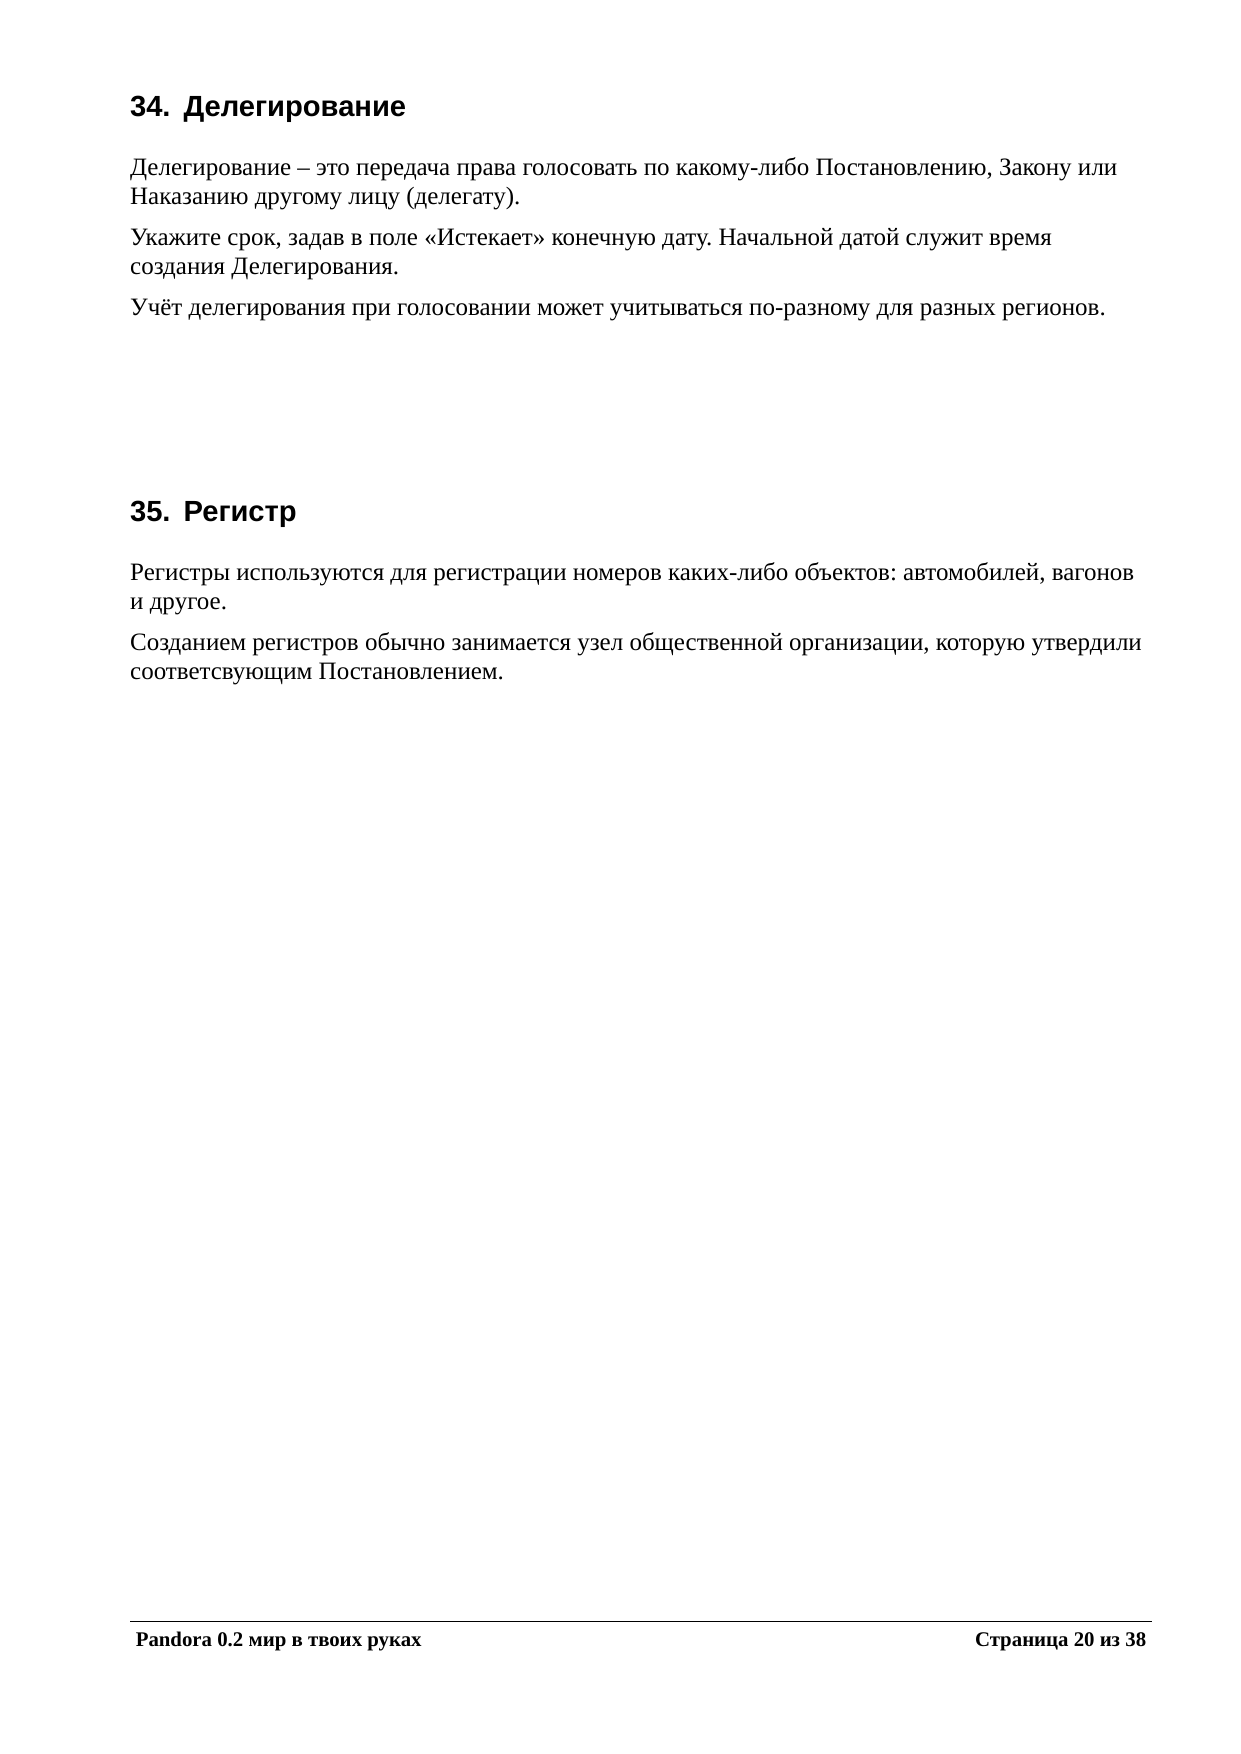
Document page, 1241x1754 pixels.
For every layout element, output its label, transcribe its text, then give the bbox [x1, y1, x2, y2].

text Делегирование – это передача права голосовать по какому-либо Постановлению, Закону или Наказанию другому лицу (делегату). [130, 152, 1152, 210]
text Созданием регистров обычно занимается узел общественной организации, которую утвердили соответсвующим Постановлением. [130, 627, 1152, 685]
text Регистры используются для регистрации номеров каких-либо объектов: автомобилей, вагонов и другое. [130, 557, 1152, 615]
text Учёт делегирования при голосовании может учитываться по-разному для разных регионов. [130, 292, 1152, 321]
subtitle Регистр [130, 494, 1152, 527]
text Укажите срок, задав в поле «Истекает» конечную дату. Начальной датой служит время создания Делегирования. [130, 222, 1152, 280]
subtitle Делегирование [130, 88, 1152, 122]
